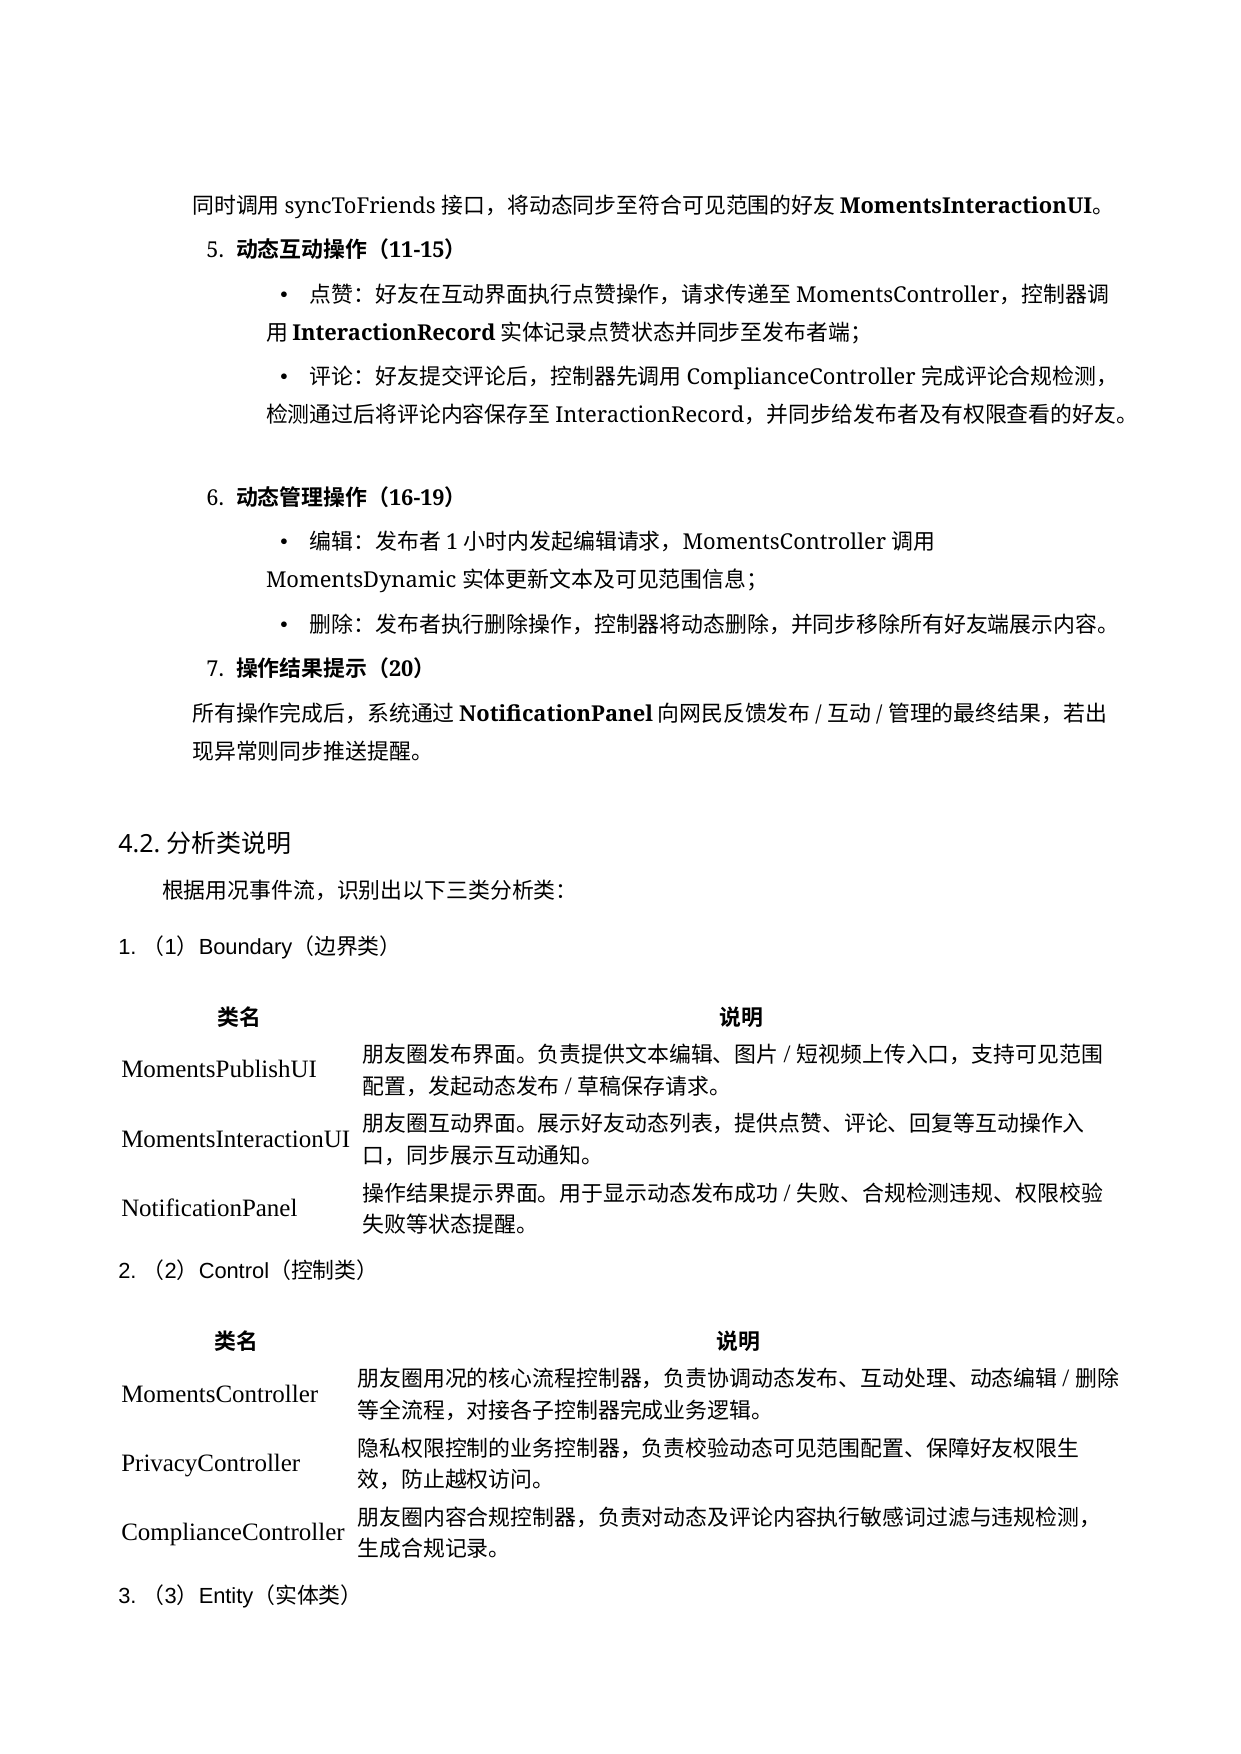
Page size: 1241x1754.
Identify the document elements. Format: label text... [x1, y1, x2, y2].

subtitle （2）Control（控制类） [118, 1253, 1122, 1285]
list 同时调用 syncToFriends 接口，将动态同步至符合可见范围的好友MomentsInteractionUI。 [162, 188, 1122, 219]
subtitle 分析类说明 [118, 823, 1122, 859]
table_cell 朋友圈发布界面。负责提供文本编辑、图片 / 短视频上传入口，支持可见范围配置，发起动态发布 / 草稿保存请求。 [360, 1034, 1122, 1103]
subtitle （3）Entity（实体类） [118, 1578, 1122, 1609]
list 所有操作完成后，系统通过NotificationPanel向网民反馈发布 / 互动 / 管理的最终结果，若出现异常则同步推送提醒。 [162, 696, 1122, 766]
table_cell PrivacyController [118, 1428, 354, 1497]
list 删除：发布者执行删除操作，控制器将动态删除，并同步移除所有好友端展示内容。 [236, 607, 1122, 639]
list 操作结果提示（20） [162, 651, 1122, 683]
table_header 说明 [360, 997, 1122, 1034]
text 根据用况事件流，识别出以下三类分析类： [118, 873, 1122, 905]
table_cell 操作结果提示界面。用于显示动态发布成功 / 失败、合规检测违规、权限校验失败等状态提醒。 [360, 1173, 1122, 1242]
table_cell MomentsInteractionUI [118, 1104, 360, 1173]
list 编辑：发布者 1 小时内发起编辑请求，MomentsController 调用 MomentsDynamic 实体更新文本及可见范围信息； [236, 524, 1122, 594]
list 评论：好友提交评论后，控制器先调用 ComplianceController 完成评论合规检测，检测通过后将评论内容保存至 InteractionRecord，并同步给发布者及有权限查看的好友。 [236, 359, 1122, 467]
table_cell MomentsController [118, 1359, 354, 1428]
list 点赞：好友在互动界面执行点赞操作，请求传递至 MomentsController，控制器调用InteractionRecord实体记录点赞状态并同步至发布者端； [236, 277, 1122, 347]
table_cell NotificationPanel [118, 1173, 360, 1242]
table_cell MomentsPublishUI [118, 1034, 360, 1103]
list 动态管理操作（16-19） [162, 480, 1122, 512]
list 动态互动操作（11-15） [162, 232, 1122, 264]
table_cell 朋友圈互动界面。展示好友动态列表，提供点赞、评论、回复等互动操作入口，同步展示互动通知。 [360, 1104, 1122, 1173]
table_header 类名 [118, 1321, 354, 1358]
table_cell 朋友圈用况的核心流程控制器，负责协调动态发布、互动处理、动态编辑 / 删除等全流程，对接各子控制器完成业务逻辑。 [354, 1359, 1122, 1428]
subtitle （1）Boundary（边界类） [118, 929, 1122, 961]
table_cell 隐私权限控制的业务控制器，负责校验动态可见范围配置、保障好友权限生效，防止越权访问。 [354, 1428, 1122, 1497]
table_header 类名 [118, 997, 360, 1034]
table_cell 朋友圈内容合规控制器，负责对动态及评论内容执行敏感词过滤与违规检测，生成合规记录。 [354, 1497, 1122, 1566]
table_header 说明 [354, 1321, 1122, 1358]
table_cell ComplianceController [118, 1497, 354, 1566]
